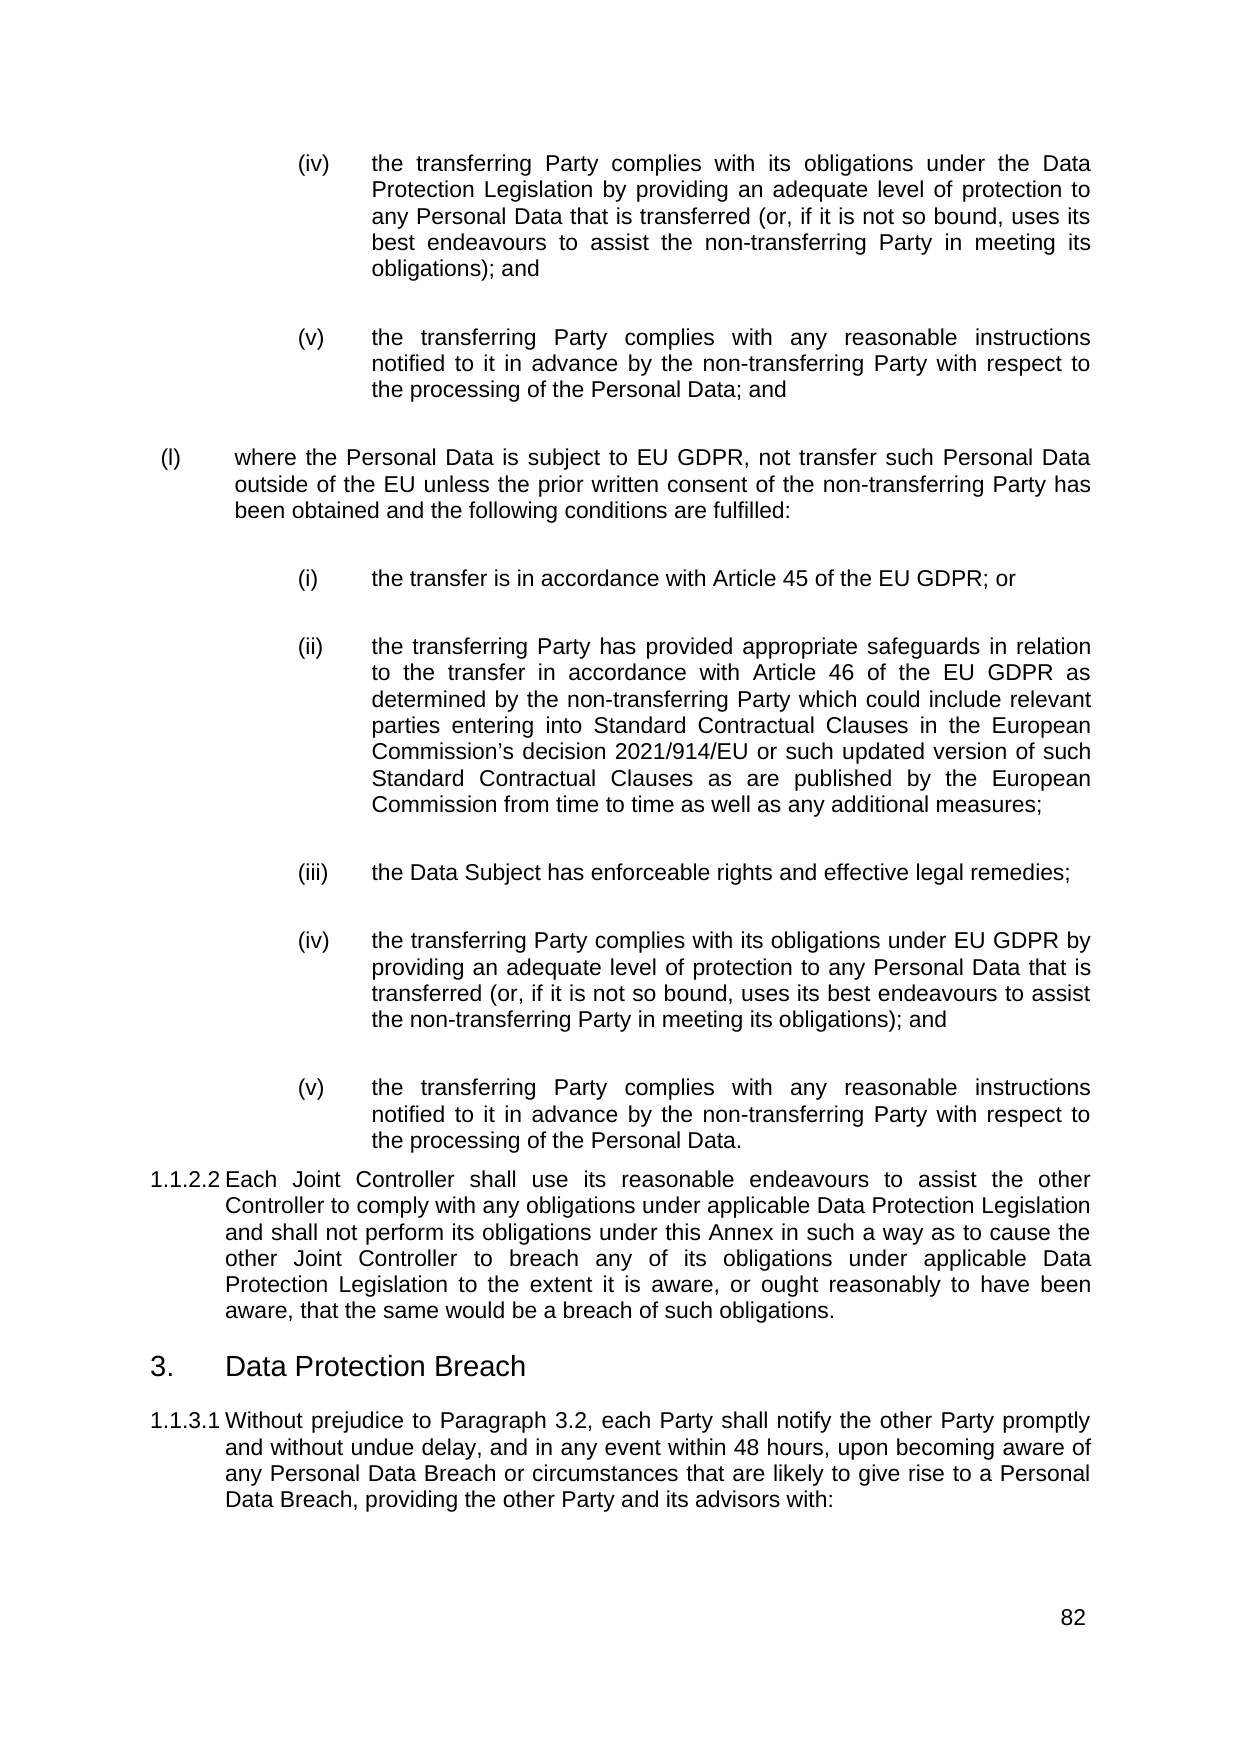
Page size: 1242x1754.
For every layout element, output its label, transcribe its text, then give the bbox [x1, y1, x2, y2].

list where the Personal Data is subject to EU GDPR, not transfer such Personal Data outside of the EU unless the prior written consent of the non-transferring Party has been obtained and the following conditions are fulfilled: [160, 444, 1092, 523]
list Each Joint Controller shall use its reasonable endeavours to assist the other Controller to comply with any obligations under applicable Data Protection Legislation and shall not perform its obligations under this Annex in such a way as to cause the other Joint Controller to breach any of its obligations under applicable Data Protection Legislation to the extent it is aware, or ought reasonably to have been aware, that the same would be a breach of such obligations. [150, 1166, 1092, 1324]
list the transferring Party complies with its obligations under EU GDPR by providing an adequate level of protection to any Personal Data that is transferred (or, if it is not so bound, uses its best endeavours to assist the non-transferring Party in meeting its obligations); and [298, 927, 1092, 1032]
list the transfer is in accordance with Article 45 of the EU GDPR; or [298, 565, 1092, 591]
list Data Protection Breach [150, 1349, 1092, 1382]
list Without prejudice to Paragraph 3.2, each Party shall notify the other Party promptly and without undue delay, and in any event within 48 hours, upon becoming aware of any Personal Data Breach or circumstances that are likely to give rise to a Personal Data Breach, providing the other Party and its advisors with: [150, 1407, 1092, 1513]
list the transferring Party complies with its obligations under the Data Protection Legislation by providing an adequate level of protection to any Personal Data that is transferred (or, if it is not so bound, uses its best endeavours to assist the non-transferring Party in meeting its obligations); and [298, 150, 1092, 282]
list the transferring Party complies with any reasonable instructions notified to it in advance by the non-transferring Party with respect to the processing of the Personal Data. [298, 1074, 1092, 1153]
list the transferring Party has provided appropriate safeguards in relation to the transfer in accordance with Article 46 of the EU GDPR as determined by the non-transferring Party which could include relevant parties entering into Standard Contractual Clauses in the European Commission’s decision 2021/914/EU or such updated version of such Standard Contractual Clauses as are published by the European Commission from time to time as well as any additional measures; [298, 633, 1092, 817]
list the transferring Party complies with any reasonable instructions notified to it in advance by the non-transferring Party with respect to the processing of the Personal Data; and [298, 323, 1092, 402]
list the Data Subject has enforceable rights and effective legal remedies; [298, 859, 1092, 885]
